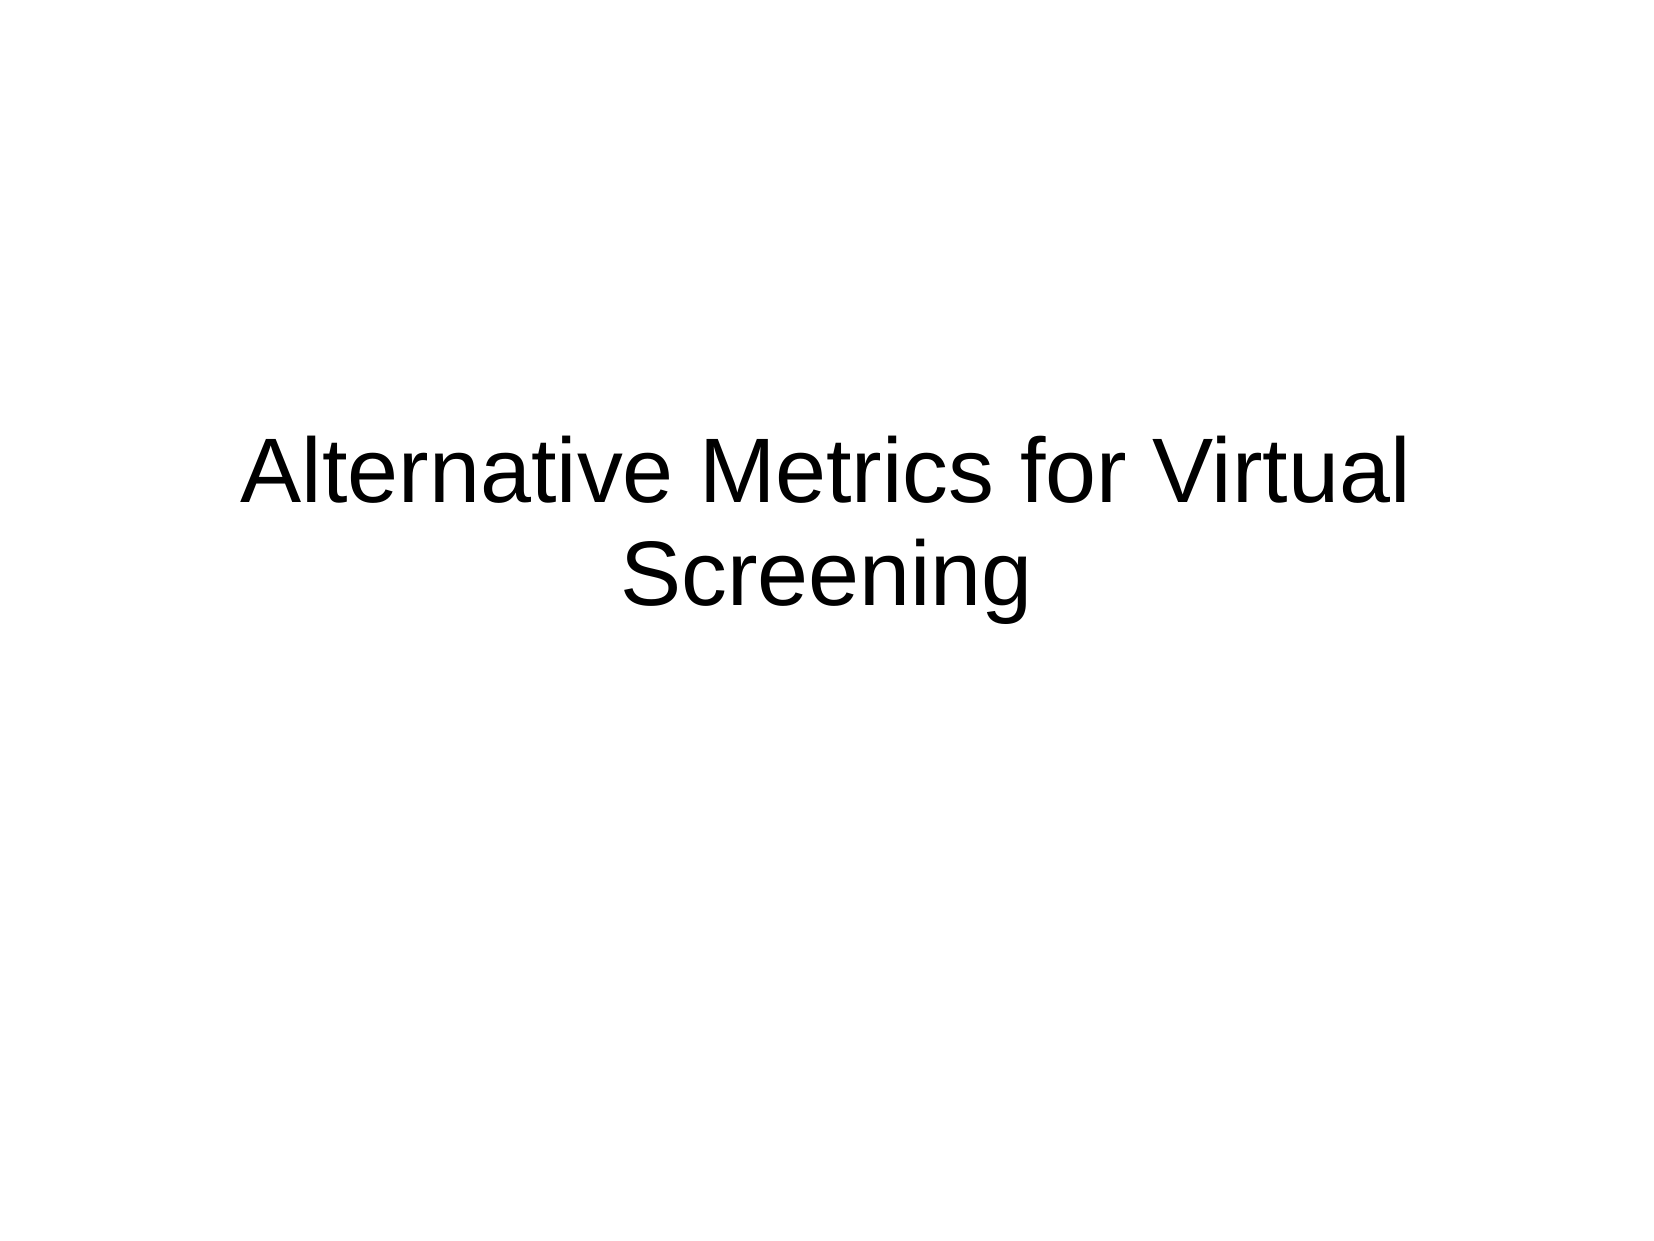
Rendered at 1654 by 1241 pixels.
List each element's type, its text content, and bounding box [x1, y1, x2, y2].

title Alternative Metrics for Virtual Screening [82, 418, 1571, 626]
